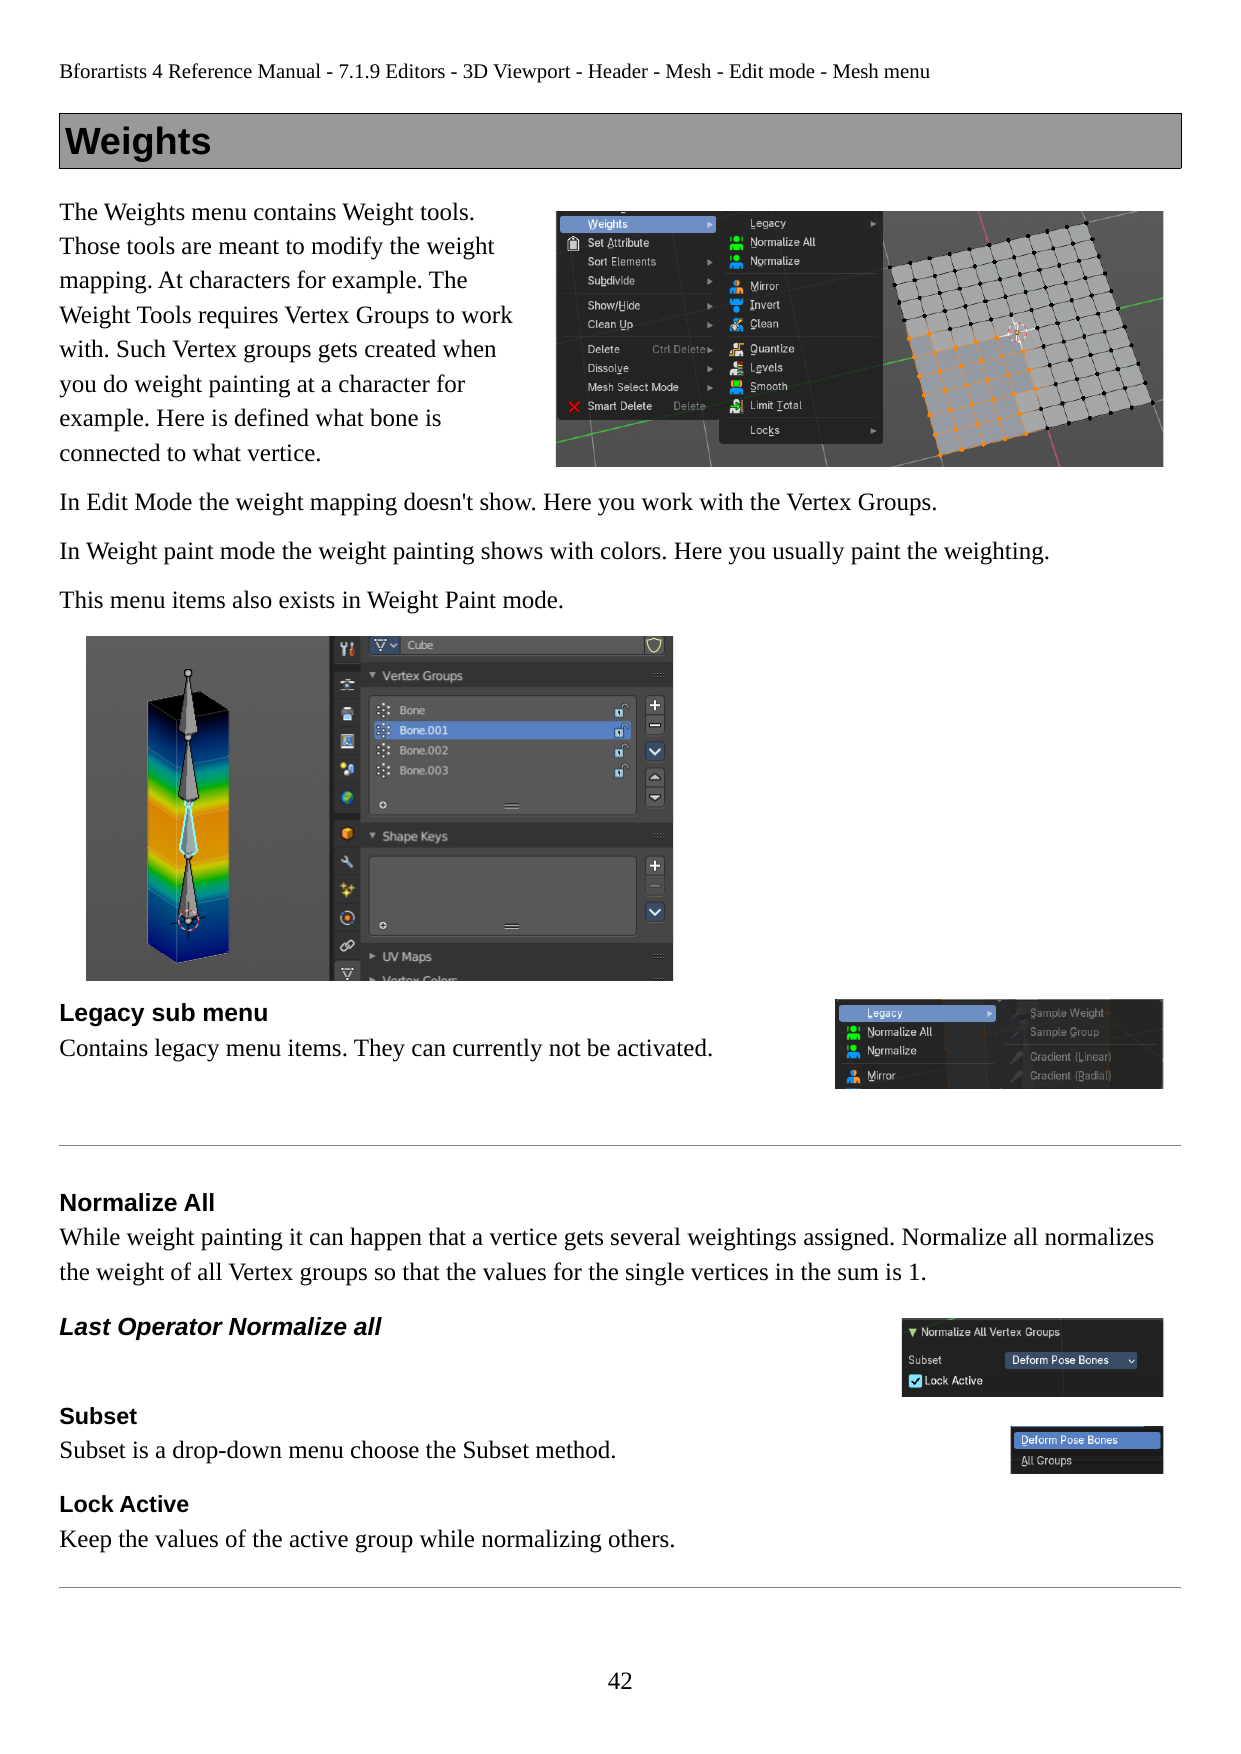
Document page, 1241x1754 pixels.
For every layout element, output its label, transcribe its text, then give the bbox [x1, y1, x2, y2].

text Contains legacy menu items. They can currently not be activated. [59, 1033, 835, 1062]
subtitle Lock Active [59, 1491, 1181, 1517]
picture [1010, 1426, 1164, 1474]
text In Edit Mode the weight mapping doesn't show. Here you work with the Vertex Groups. [59, 487, 1181, 516]
picture [835, 999, 1164, 1089]
subtitle Normalize All [59, 1188, 1181, 1216]
subtitle Last Operator Normalize all [59, 1312, 1181, 1341]
subtitle Subset [59, 1402, 1181, 1429]
picture [901, 1318, 1164, 1397]
text While weight painting it can happen that a vertice gets several weightings assigned. Normalize all normalizes the weight of all Vertex groups so that the values for the single vertices in the sum is 1. [59, 1222, 1181, 1286]
table_header Weights [60, 114, 1181, 168]
picture [555, 211, 1164, 467]
text Subset is a drop-down menu choose the Subset method. [59, 1435, 1010, 1464]
text In Weight paint mode the weight painting shows with colors. Here you usually paint the weighting. [59, 536, 1181, 565]
text The Weights menu contains Weight tools. Those tools are meant to modify the weight mapping. At characters for example. The Weight Tools requires Vertex Groups to work with. Such Vertex groups gets created when you do weight painting at a character for example. Here is defined what bone is connected to what vertice. [59, 197, 1181, 467]
picture [86, 636, 674, 981]
subtitle Legacy sub menu [59, 981, 1181, 1027]
text Keep the values of the active group while normalizing others. [59, 1524, 1181, 1552]
text This menu items also exists in Weight Paint mode. [59, 585, 1181, 614]
